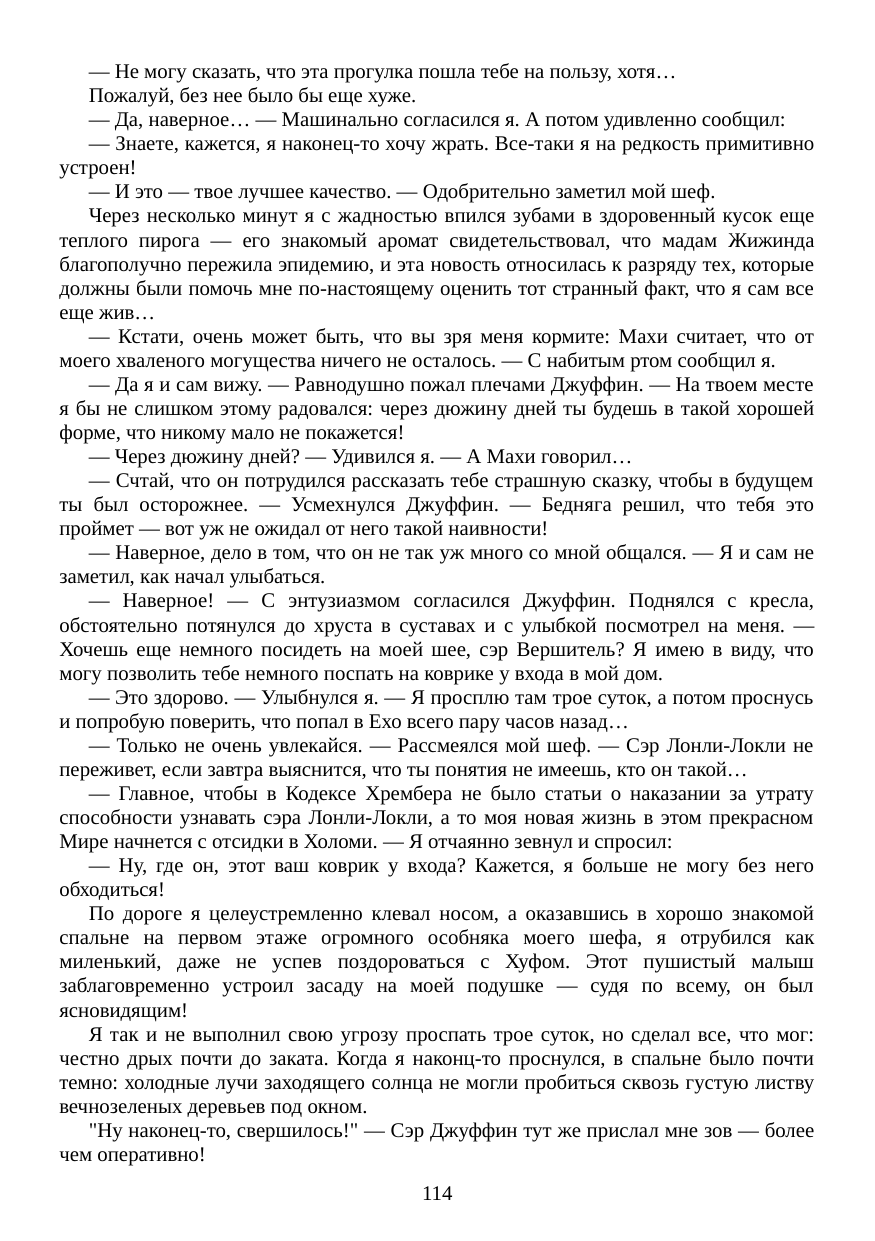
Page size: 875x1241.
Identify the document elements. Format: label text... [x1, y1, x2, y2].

text — И это — твое лучшее качество. — Одобрительно заметил мой шеф. [59, 179, 815, 203]
text — Наверное, дело в том, что он не так уж много со мной общался. — Я и сам не заметил, как начал улыбаться. [59, 540, 815, 588]
text Я так и не выполнил свою угрозу проспать трое суток, но сделал все, что мог: честно дрых почти до заката. Когда я наконц-то проснулся, в спальне было почти темно: холодные лучи заходящего солнца не могли пробиться сквозь густую листву вечнозеленых деревьев под окном. [59, 1022, 815, 1118]
text — Знаете, кажется, я наконец-то хочу жрать. Все-таки я на редкость примитивно устроен! [59, 131, 815, 179]
text — Это здорово. — Улыбнулся я. — Я просплю там трое суток, а потом проснусь и попробую поверить, что попал в Ехо всего пару часов назад… [59, 685, 815, 733]
text — Счтай, что он потрудился рассказать тебе страшную сказку, чтобы в будущем ты был осторожнее. — Усмехнулся Джуффин. — Бедняга решил, что тебя это проймет — вот уж не ожидал от него такой наивности! [59, 468, 815, 540]
text — Да я и сам вижу. — Равнодушно пожал плечами Джуффин. — На твоем месте я бы не слишком этому радовался: через дюжину дней ты будешь в такой хорошей форме, что никому мало не покажется! [59, 372, 815, 444]
text "Ну наконец-то, свершилось!" — Сэр Джуффин тут же прислал мне зов — более чем оперативно! [59, 1118, 815, 1166]
text — Да, наверное… — Машинально согласился я. А потом удивленно сообщил: [59, 107, 815, 131]
text — Только не очень увлекайся. — Рассмеялся мой шеф. — Сэр Лонли-Локли не переживет, если завтра выяснится, что ты понятия не имеешь, кто он такой… [59, 733, 815, 781]
text Пожалуй, без нее было бы еще хуже. [59, 83, 815, 107]
text — Кстати, очень может быть, что вы зря меня кормите: Махи считает, что от моего хваленого могущества ничего не осталось. — С набитым ртом сообщил я. [59, 324, 815, 372]
text Через несколько минут я с жадностью впился зубами в здоровенный кусок еще теплого пирога — его знакомый аромат свидетельствовал, что мадам Жижинда благополучно пережила эпидемию, и эта новость относилась к разряду тех, которые должны были помочь мне по-настоящему оценить тот странный факт, что я сам все еще жив… [59, 203, 815, 324]
text — Главное, чтобы в Кодексе Хрембера не было статьи о наказании за утрату способности узнавать сэра Лонли-Локли, а то моя новая жизнь в этом прекрасном Мире начнется с отсидки в Холоми. — Я отчаянно зевнул и спросил: [59, 781, 815, 853]
text — Не могу сказать, что эта прогулка пошла тебе на пользу, хотя… [59, 59, 815, 83]
text — Через дюжину дней? — Удивился я. — А Махи говорил… [59, 444, 815, 468]
text — Ну, где он, этот ваш коврик у входа? Кажется, я больше не могу без него обходиться! [59, 853, 815, 901]
text По дороге я целеустремленно клевал носом, а оказавшись в хорошо знакомой спальне на первом этаже огромного особняка моего шефа, я отрубился как миленький, даже не успев поздороваться с Хуфом. Этот пушистый малыш заблаговременно устроил засаду на моей подушке — судя по всему, он был ясновидящим! [59, 901, 815, 1022]
text — Наверное! — С энтузиазмом согласился Джуффин. Поднялся с кресла, обстоятельно потянулся до хруста в суставах и с улыбкой посмотрел на меня. — Хочешь еще немного посидеть на моей шее, сэр Вершитель? Я имею в виду, что могу позволить тебе немного поспать на коврике у входа в мой дом. [59, 588, 815, 685]
